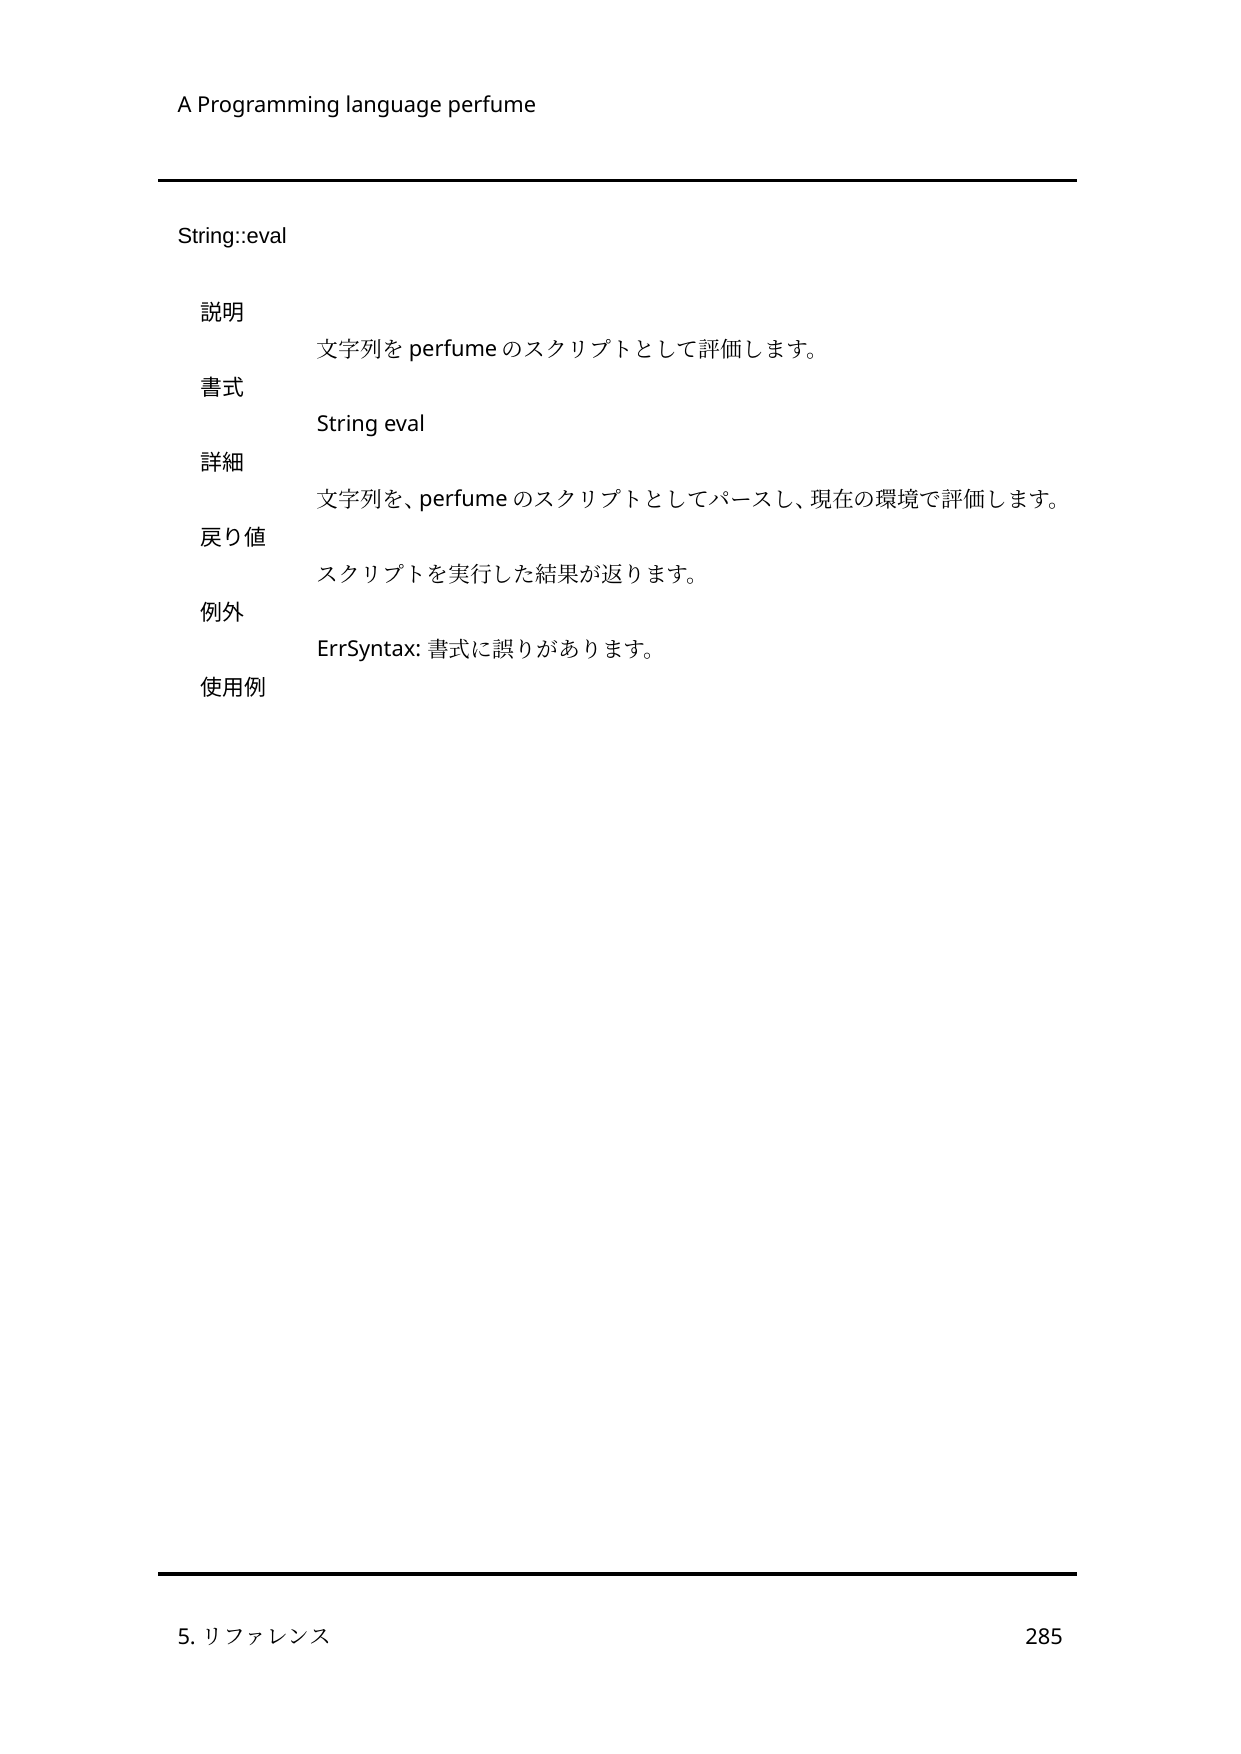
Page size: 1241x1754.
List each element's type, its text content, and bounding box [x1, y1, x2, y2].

table_cell 使用例 [200, 667, 317, 742]
table_cell [317, 667, 1063, 742]
table_cell 例外 [200, 592, 317, 667]
table_header 文字列をperfumeのスクリプトとして評価します。 [317, 292, 1063, 367]
table_cell ErrSyntax: 書式に誤りがあります。 [317, 592, 1063, 667]
table_cell String eval [317, 367, 1063, 442]
table_cell 詳細 [200, 442, 317, 517]
table_cell 文字列を、perfumeのスクリプトとしてパースし、現在の環境で評価します。 [317, 442, 1063, 517]
table_header 説明 [200, 292, 317, 367]
table_cell スクリプトを実行した結果が返ります。 [317, 517, 1063, 592]
table_cell 戻り値 [200, 517, 317, 592]
subtitle String::eval [177, 217, 1063, 254]
table_cell 書式 [200, 367, 317, 442]
